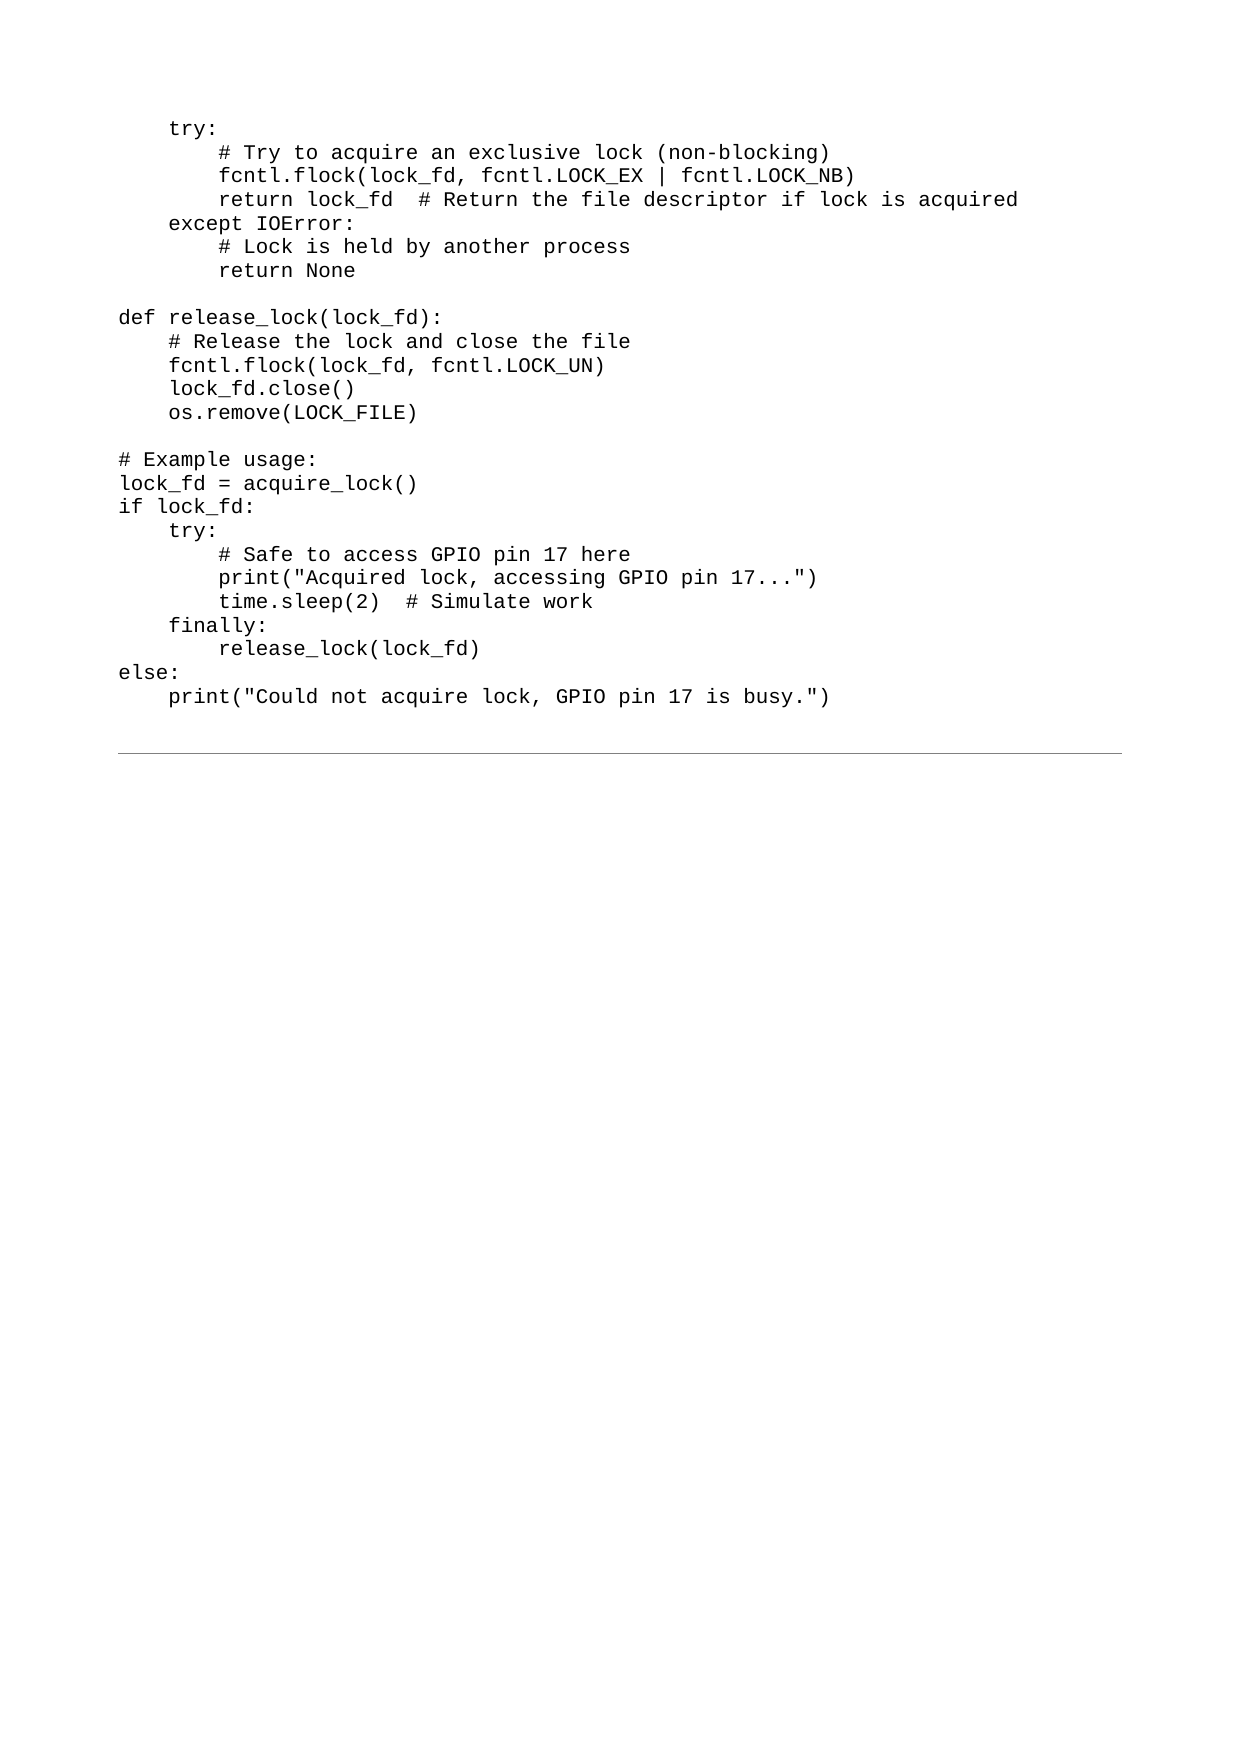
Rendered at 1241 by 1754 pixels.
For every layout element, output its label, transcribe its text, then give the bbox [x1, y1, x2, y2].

text # Lock is held by another process [118, 236, 1122, 260]
text else: [118, 662, 1122, 686]
text # Try to acquire an exclusive lock (non-blocking) [118, 142, 1122, 165]
text return lock_fd # Return the file descriptor if lock is acquired [118, 189, 1122, 213]
text release_lock(lock_fd) [118, 638, 1122, 662]
text fcntl.flock(lock_fd, fcntl.LOCK_EX | fcntl.LOCK_NB) [118, 165, 1122, 189]
text finally: [118, 615, 1122, 638]
text # Example usage: [118, 449, 1122, 473]
text print("Could not acquire lock, GPIO pin 17 is busy.") [118, 686, 1122, 709]
text # Release the lock and close the file [118, 331, 1122, 354]
text lock_fd = acquire_lock() [118, 473, 1122, 496]
text time.sleep(2) # Simulate work [118, 591, 1122, 615]
text fcntl.flock(lock_fd, fcntl.LOCK_UN) [118, 354, 1122, 378]
text return None [118, 260, 1122, 284]
text os.remove(LOCK_FILE) [118, 402, 1122, 426]
text def release_lock(lock_fd): [118, 307, 1122, 331]
text try: [118, 118, 1122, 142]
text if lock_fd: [118, 496, 1122, 520]
text lock_fd.close() [118, 378, 1122, 402]
text # Safe to access GPIO pin 17 here [118, 544, 1122, 567]
text print("Acquired lock, accessing GPIO pin 17...") [118, 567, 1122, 591]
text except IOError: [118, 213, 1122, 236]
text try: [118, 520, 1122, 544]
